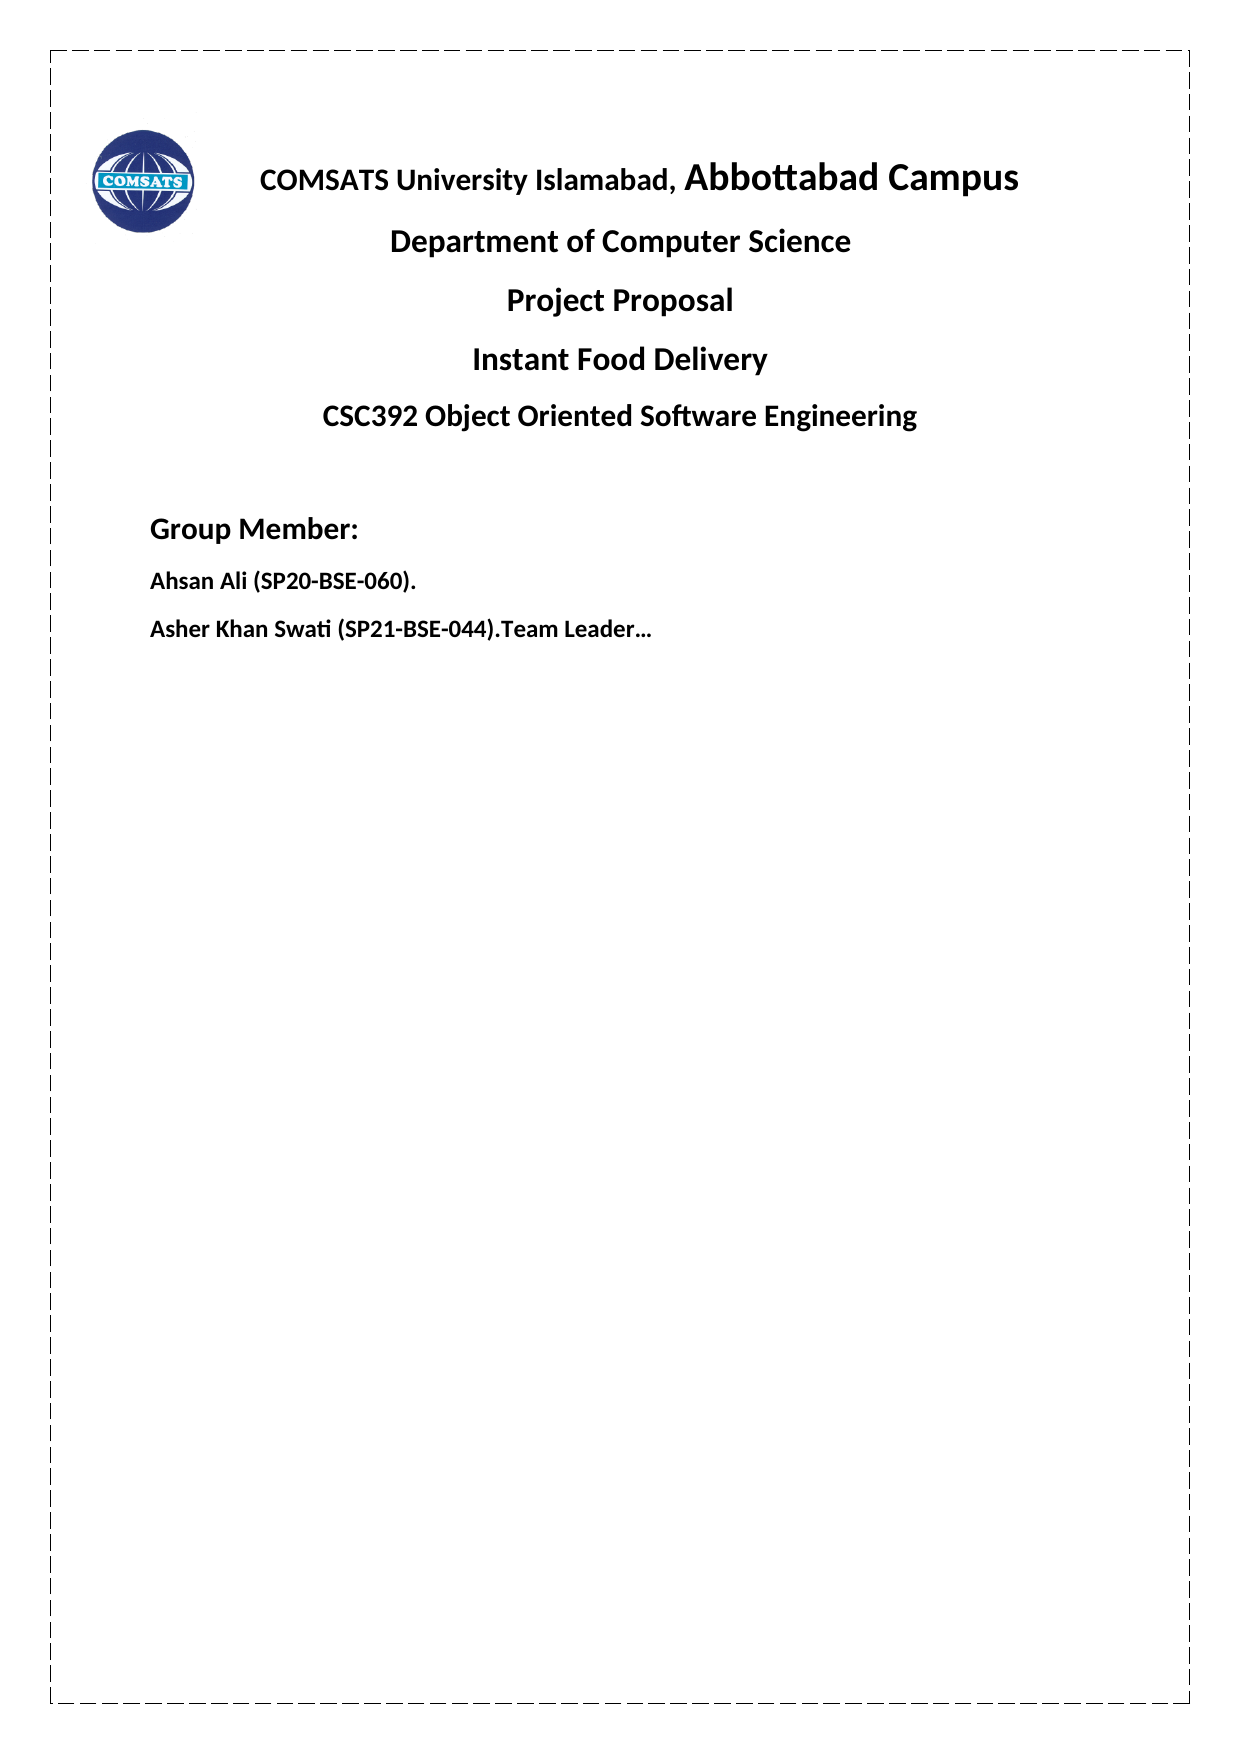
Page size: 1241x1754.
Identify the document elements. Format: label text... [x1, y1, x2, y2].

text Ahsan Ali (SP20-BSE-060). [150, 565, 1090, 596]
text CSC392 Object Oriented Software Engineering [150, 397, 1090, 435]
text COMSATS University Islamabad, Abbottabad Campus [184, 150, 1090, 201]
text Instant Food Delivery [150, 338, 1090, 378]
text Department of Computer Science [150, 220, 1090, 260]
text Project Proposal [150, 279, 1090, 319]
text Asher Khan Swati (SP21-BSE-044).Team Leader… [150, 614, 1090, 644]
text Group Member: [150, 509, 1090, 547]
